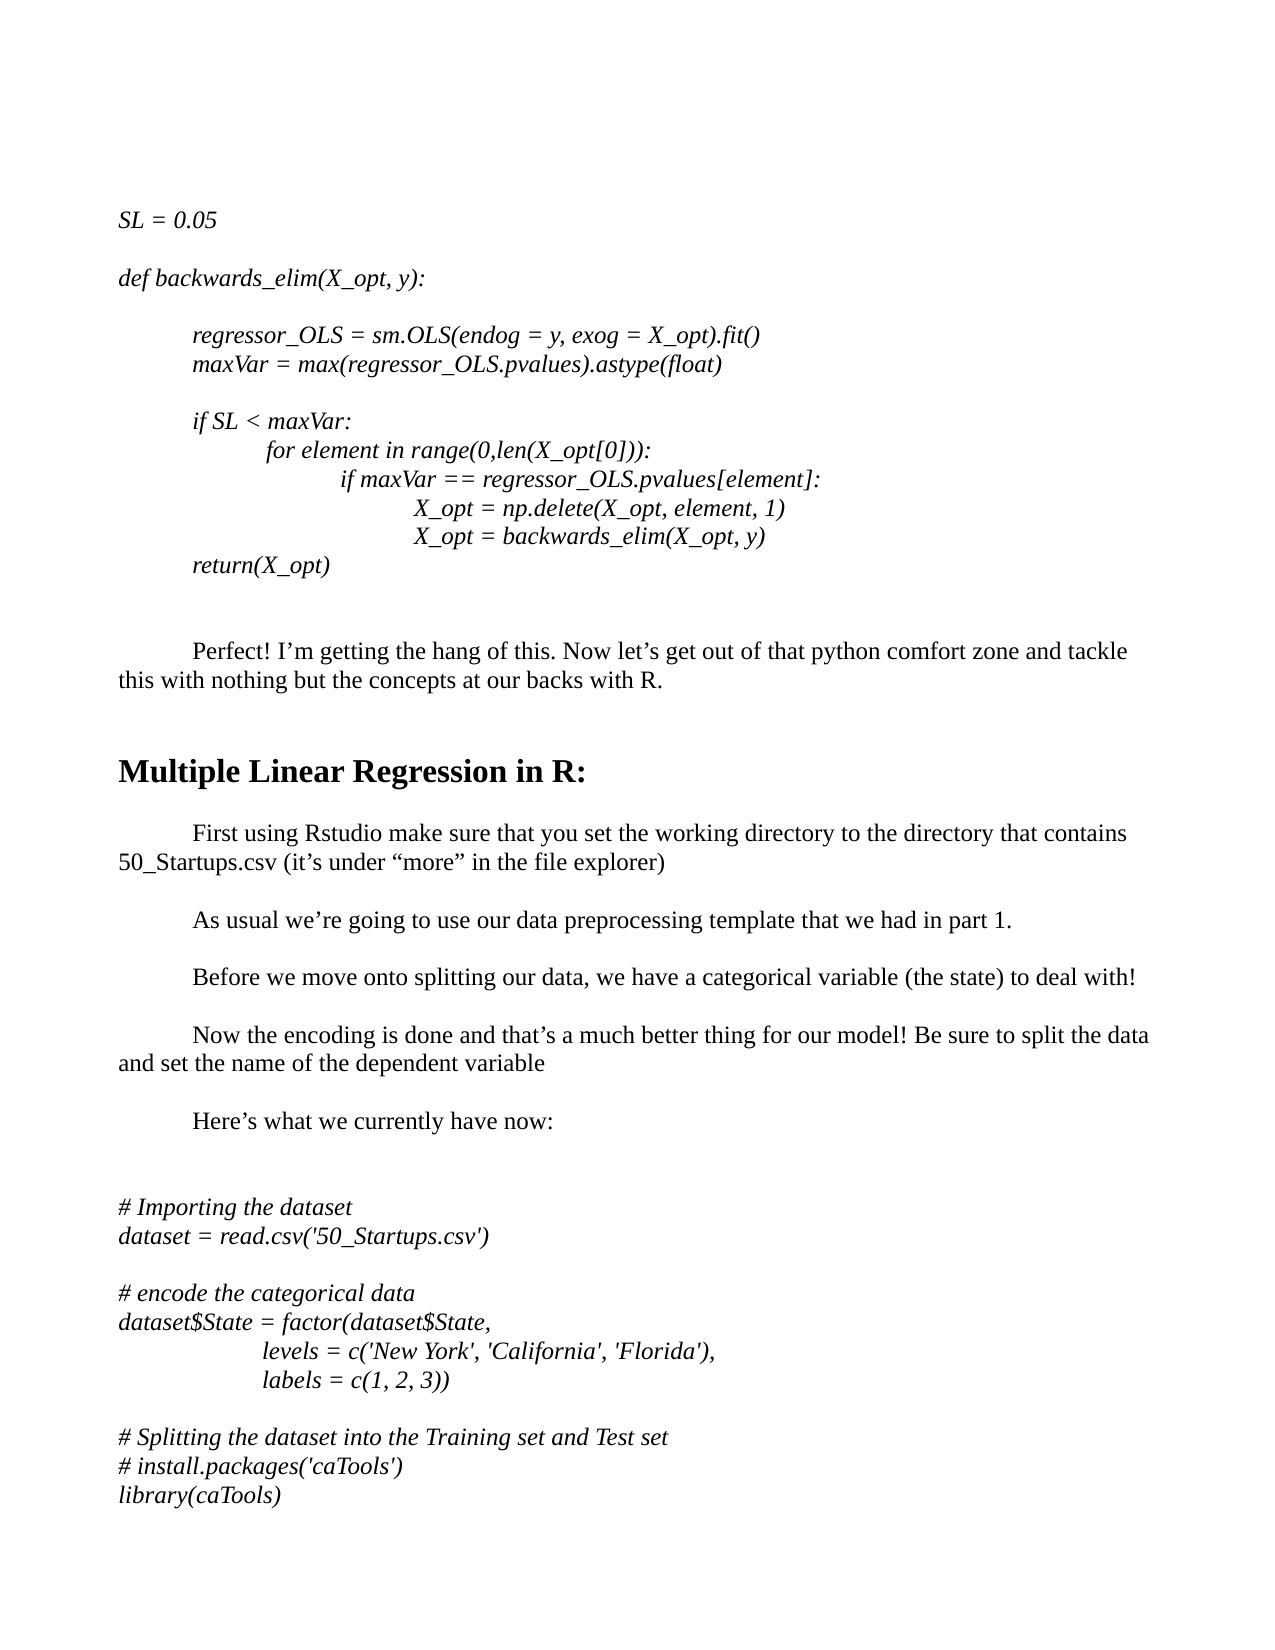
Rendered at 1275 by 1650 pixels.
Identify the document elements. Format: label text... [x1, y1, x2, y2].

text library(caTools) [118, 1480, 1157, 1508]
text X_opt = backwards_elim(X_opt, y) [118, 521, 1157, 550]
text Here’s what we currently have now: [118, 1106, 1157, 1135]
text if maxVar == regressor_OLS.pvalues[element]: [118, 464, 1157, 493]
text return(X_opt) [118, 550, 1157, 579]
text def backwards_elim(X_opt, y): [118, 263, 1157, 291]
text # encode the categorical data [118, 1278, 1157, 1307]
text dataset = read.csv('50_Startups.csv') [118, 1221, 1157, 1250]
text # Splitting the dataset into the Training set and Test set [118, 1422, 1157, 1451]
text if SL < maxVar: [118, 406, 1157, 435]
text dataset$State = factor(dataset$State, [118, 1307, 1157, 1336]
text labels = c(1, 2, 3)) [118, 1365, 1157, 1393]
text Now the encoding is done and that’s a much better thing for our model! Be sure to split the data and set the name of the dependent variable [118, 1020, 1157, 1077]
text As usual we’re going to use our data preprocessing template that we had in part 1. [118, 905, 1157, 933]
text maxVar = max(regressor_OLS.pvalues).astype(float) [118, 349, 1157, 378]
text X_opt = np.delete(X_opt, element, 1) [118, 493, 1157, 521]
text Perfect! I’m getting the hang of this. Now let’s get out of that python comfort zone and tackle this with nothing but the concepts at our backs with R. [118, 636, 1157, 694]
text # install.packages('caTools') [118, 1451, 1157, 1480]
text Multiple Linear Regression in R: [118, 751, 1157, 790]
text levels = c('New York', 'California', 'Florida'), [118, 1336, 1157, 1365]
text SL = 0.05 [118, 205, 1157, 234]
text Before we move onto splitting our data, we have a categorical variable (the state) to deal with! [118, 962, 1157, 991]
text First using Rstudio make sure that you set the working directory to the directory that contains 50_Startups.csv (it’s under “more” in the file explorer) [118, 818, 1157, 876]
text for element in range(0,len(X_opt[0])): [118, 435, 1157, 464]
text # Importing the dataset [118, 1192, 1157, 1221]
text regressor_OLS = sm.OLS(endog = y, exog = X_opt).fit() [118, 320, 1157, 349]
